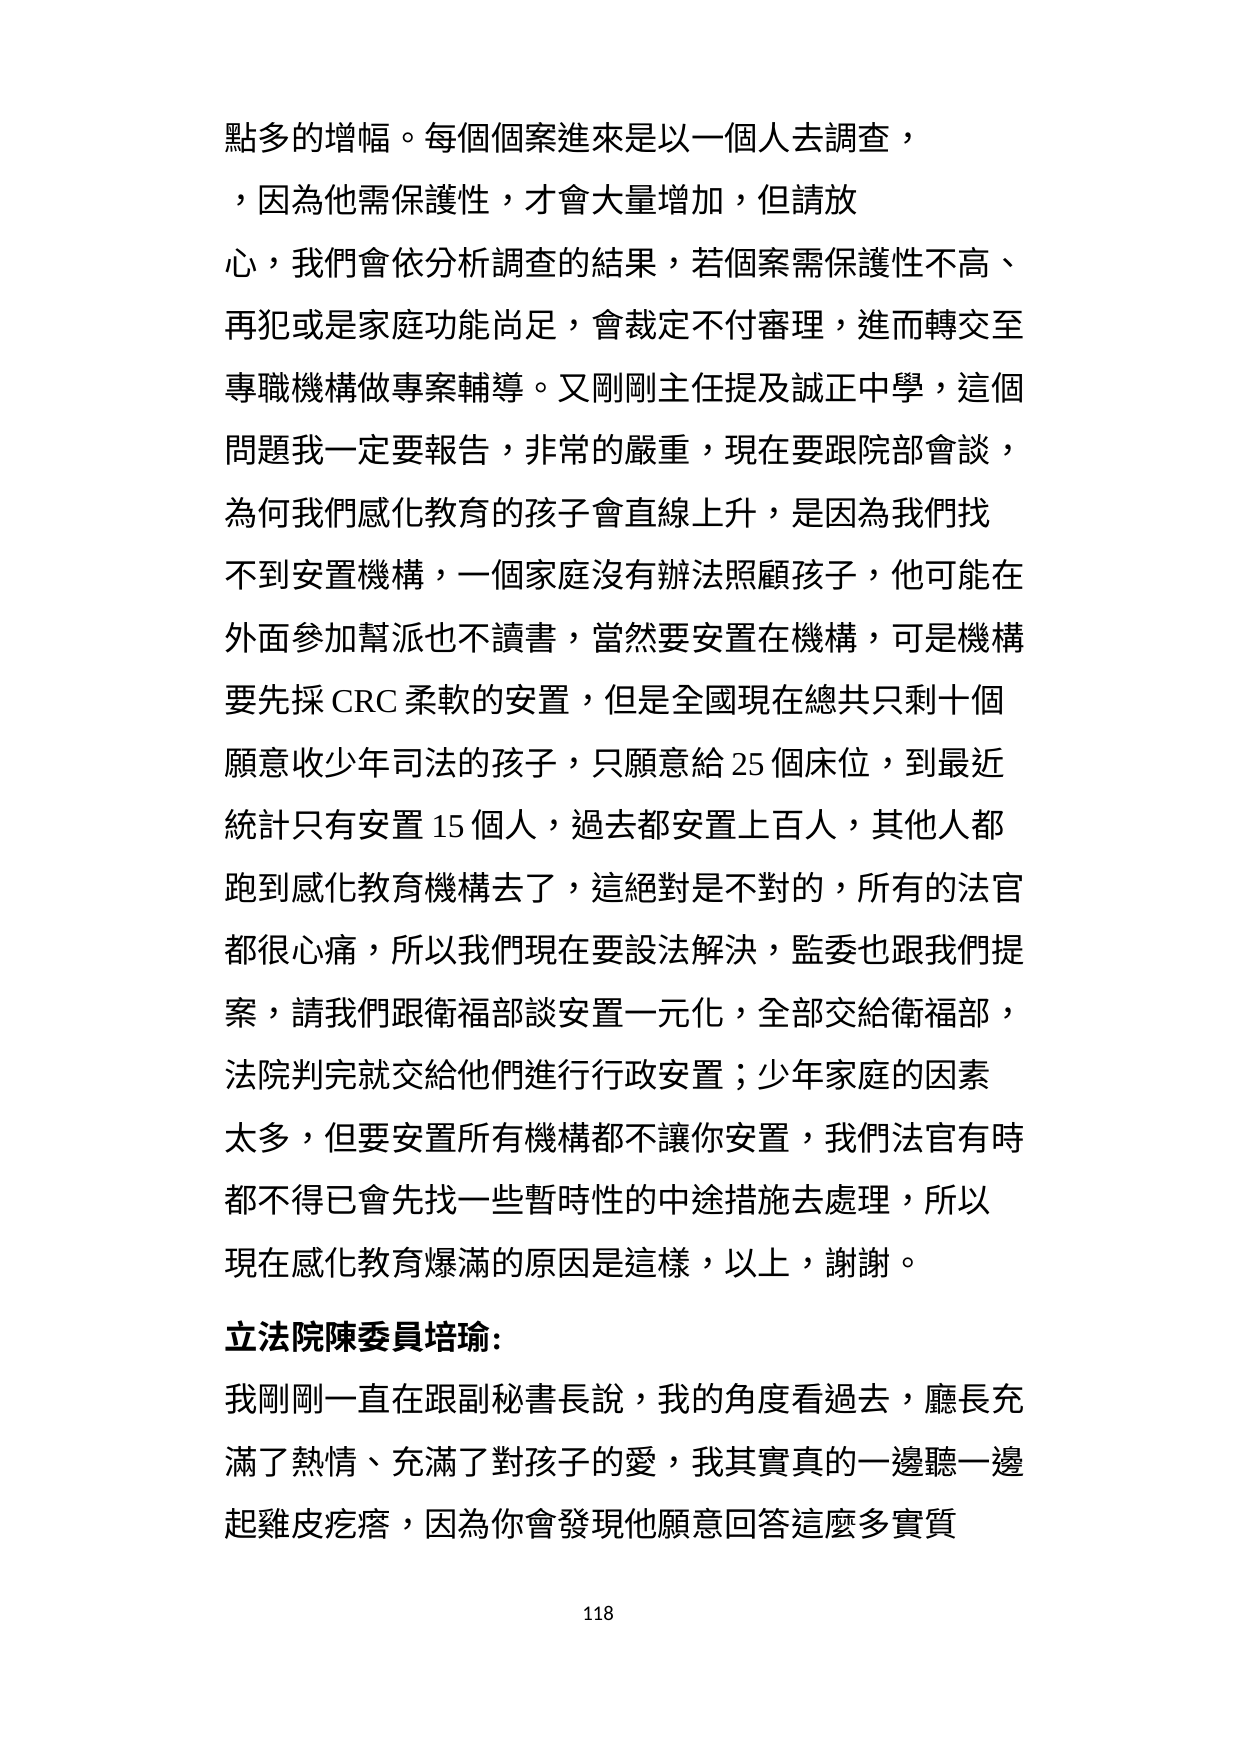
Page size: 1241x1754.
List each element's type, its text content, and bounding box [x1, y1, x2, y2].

text 再犯或是家庭功能尚足，會裁定不付審理，進而轉交至 [178, 282, 1110, 344]
text 太多，但要安置所有機構都不讓你安置，我們法官有時 [178, 1094, 1110, 1157]
text 要先採CRC柔軟的安置，但是全國現在總共只剩十個 [178, 657, 1110, 719]
text 都不得已會先找一些暫時性的中途措施去處理，所以 [178, 1157, 1110, 1219]
text 起雞皮疙瘩，因為你會發現他願意回答這麼多實質 [178, 1480, 1110, 1543]
text 滿了熱情、充滿了對孩子的愛，我其實真的一邊聽一邊 [178, 1418, 1110, 1480]
text 立法院陳委員培瑜: [178, 1293, 1110, 1355]
text 心，我們會依分析調查的結果，若個案需保護性不高、 [178, 219, 1110, 282]
text 為何我們感化教育的孩子會直線上升，是因為我們找 [178, 469, 1110, 532]
text 法院判完就交給他們進行行政安置；少年家庭的因素 [178, 1032, 1110, 1094]
text 案，請我們跟衛福部談安置一元化，全部交給衛福部， [178, 969, 1110, 1032]
text 問題我一定要報告，非常的嚴重，現在要跟院部會談， [178, 407, 1110, 469]
text 點多的增幅。每個個案進來是以一個人去調查， [178, 94, 1110, 157]
text ，因為他需保護性，才會大量增加，但請放 [178, 157, 1110, 219]
text 跑到感化教育機構去了，這絕對是不對的，所有的法官 [178, 844, 1110, 907]
text 現在感化教育爆滿的原因是這樣，以上，謝謝。 [178, 1219, 1110, 1282]
text 統計只有安置15個人，過去都安置上百人，其他人都 [178, 782, 1110, 844]
text 不到安置機構，一個家庭沒有辦法照顧孩子，他可能在 [178, 532, 1110, 594]
text 專職機構做專案輔導。又剛剛主任提及誠正中學，這個 [178, 344, 1110, 407]
text 外面參加幫派也不讀書，當然要安置在機構，可是機構 [178, 594, 1110, 657]
text 都很心痛，所以我們現在要設法解決，監委也跟我們提 [178, 907, 1110, 969]
text 願意收少年司法的孩子，只願意給25個床位，到最近 [178, 719, 1110, 782]
text 我剛剛一直在跟副秘書長說，我的角度看過去，廳長充 [178, 1355, 1110, 1418]
